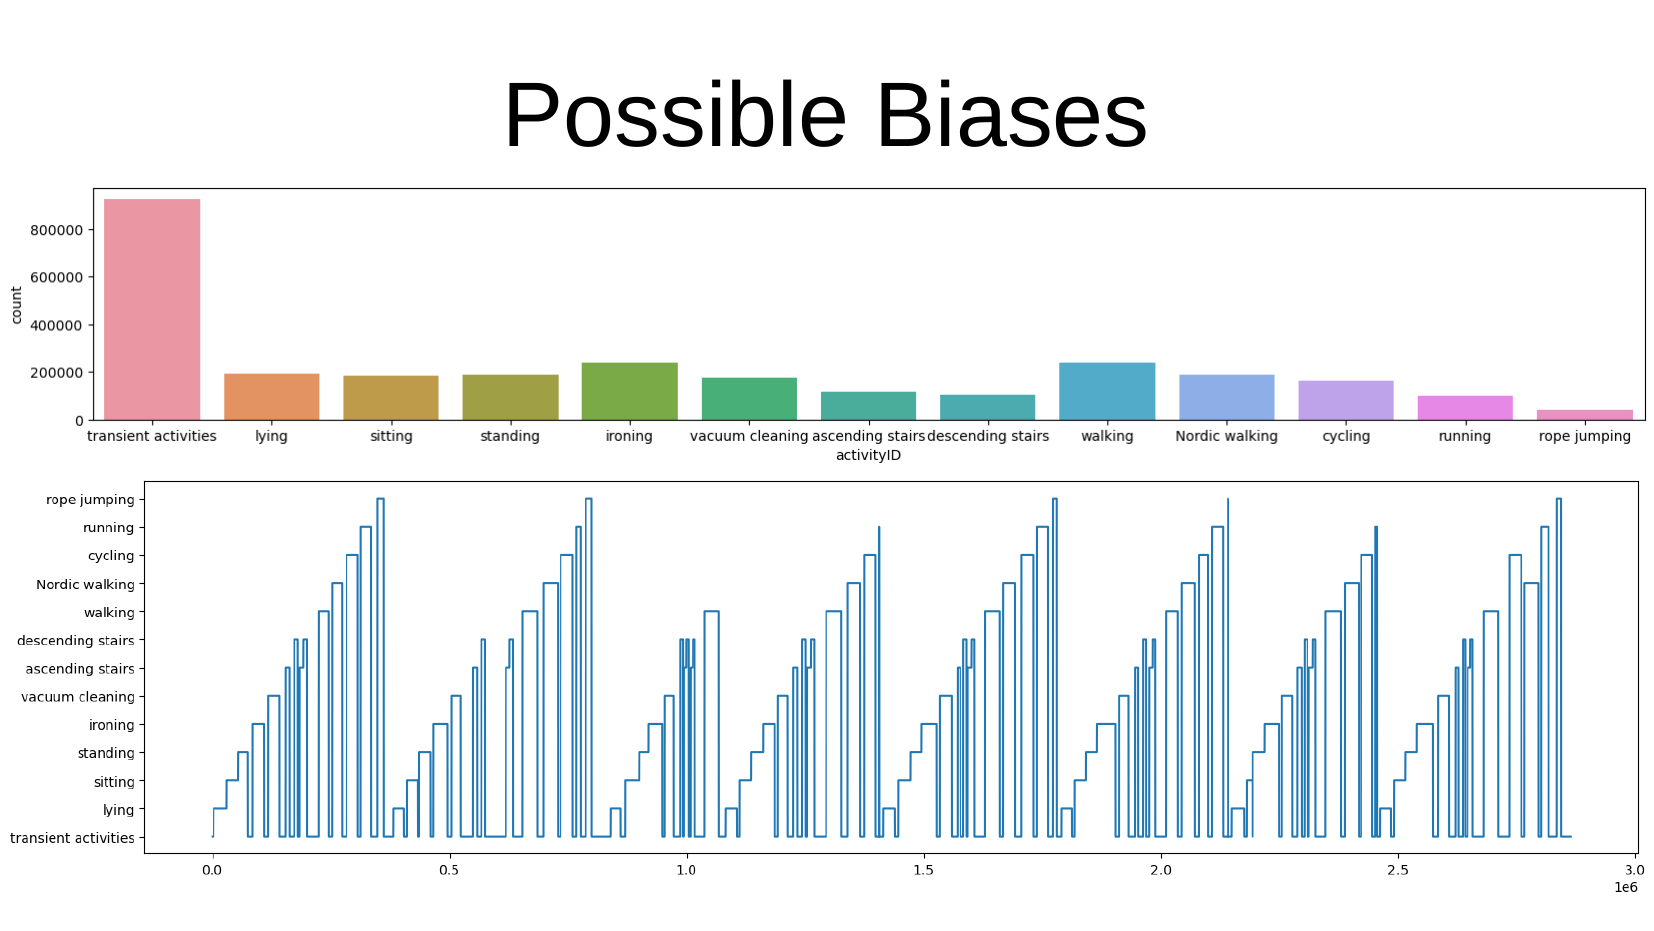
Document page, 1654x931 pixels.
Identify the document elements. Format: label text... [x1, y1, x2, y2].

title Possible Biases [82, 37, 1571, 178]
picture [0, 178, 1654, 903]
